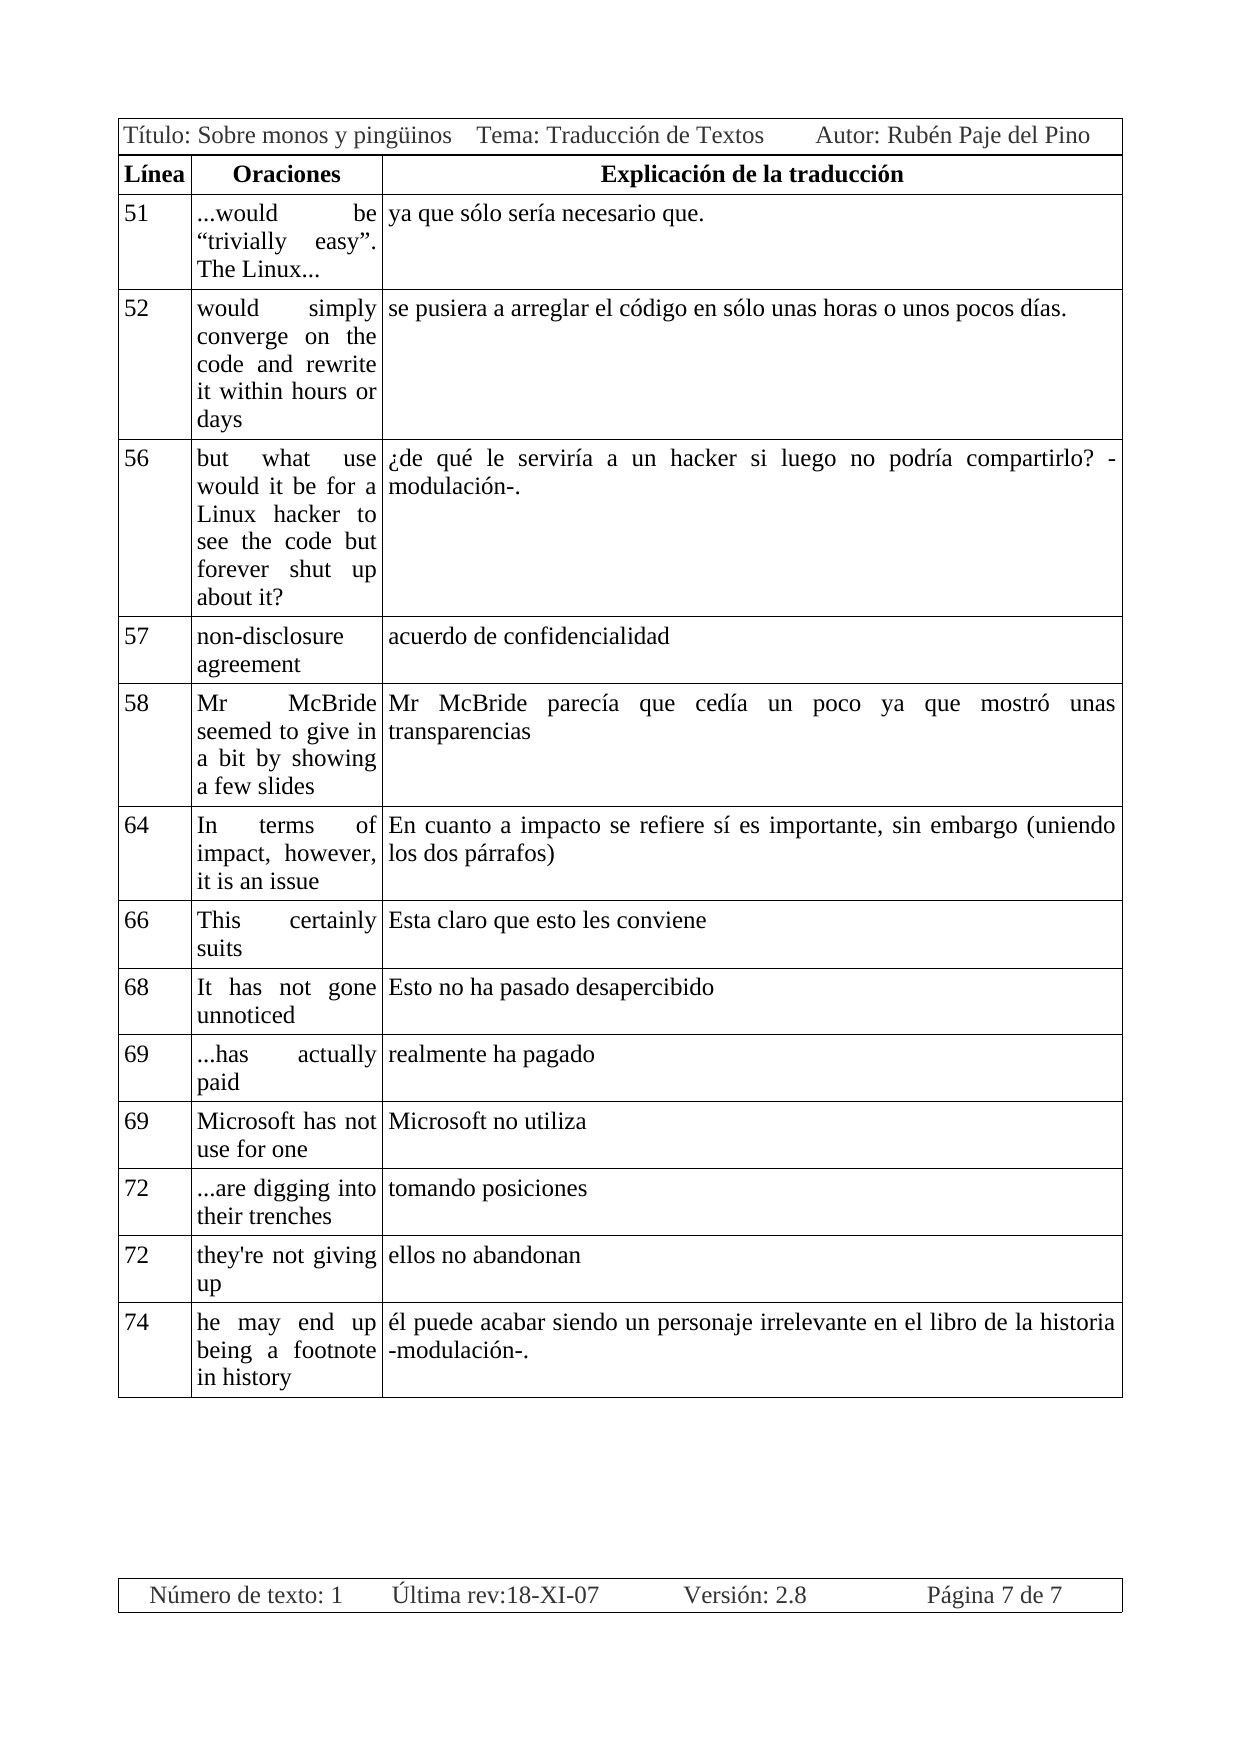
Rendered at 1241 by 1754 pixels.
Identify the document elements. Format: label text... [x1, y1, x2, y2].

table_cell It has not gone unnoticed [192, 969, 382, 1034]
table_cell 56 [119, 440, 191, 616]
table_cell 69 [119, 1035, 191, 1101]
table_cell he may end up being a footnote in history [192, 1303, 382, 1397]
table_cell Mr McBride parecía que cedía un poco ya que mostró unas transparencias [383, 684, 1122, 806]
table_cell En cuanto a impacto se refiere sí es importante, sin embargo (uniendo los dos párrafos) [383, 807, 1122, 900]
table_cell would simply converge on the code and rewrite it within hours or days [192, 290, 382, 438]
table_cell Esto no ha pasado desapercibido [383, 969, 1122, 1034]
table_cell Esta claro que esto les conviene [383, 901, 1122, 967]
table_cell 57 [119, 617, 191, 683]
table_cell 51 [119, 195, 191, 288]
table_cell non-disclosure agreement [192, 617, 382, 683]
table_cell 69 [119, 1102, 191, 1168]
table_cell Microsoft has not use for one [192, 1102, 382, 1168]
table_header Oraciones [192, 156, 382, 194]
table_cell él puede acabar siendo un personaje irrelevante en el libro de la historia -modulación-. [383, 1303, 1122, 1397]
table_cell tomando posiciones [383, 1169, 1122, 1235]
table_cell 72 [119, 1236, 191, 1302]
table_cell ...has actually paid [192, 1035, 382, 1101]
table_cell This certainly suits [192, 901, 382, 967]
table_cell acuerdo de confidencialidad [383, 617, 1122, 683]
table_cell 74 [119, 1303, 191, 1397]
table_cell se pusiera a arreglar el código en sólo unas horas o unos pocos días. [383, 290, 1122, 438]
table_cell but what use would it be for a Linux hacker to see the code but forever shut up about it? [192, 440, 382, 616]
table_cell 58 [119, 684, 191, 806]
table_cell they're not giving up [192, 1236, 382, 1302]
table_cell Microsoft no utiliza [383, 1102, 1122, 1168]
table_cell 52 [119, 290, 191, 438]
table_header Explicación de la traducción [383, 156, 1122, 194]
table_cell ¿de qué le serviría a un hacker si luego no podría compartirlo? -modulación-. [383, 440, 1122, 616]
table_cell realmente ha pagado [383, 1035, 1122, 1101]
table_cell 64 [119, 807, 191, 900]
table_cell 72 [119, 1169, 191, 1235]
table_cell 68 [119, 969, 191, 1034]
table_cell ...would be “trivially easy”. The Linux... [192, 195, 382, 288]
table_cell ...are digging into their trenches [192, 1169, 382, 1235]
table_cell ya que sólo sería necesario que. [383, 195, 1122, 288]
table_cell Mr McBride seemed to give in a bit by showing a few slides [192, 684, 382, 806]
table_cell In terms of impact, however, it is an issue [192, 807, 382, 900]
table_cell 66 [119, 901, 191, 967]
table_header Línea [119, 156, 191, 194]
table_cell ellos no abandonan [383, 1236, 1122, 1302]
